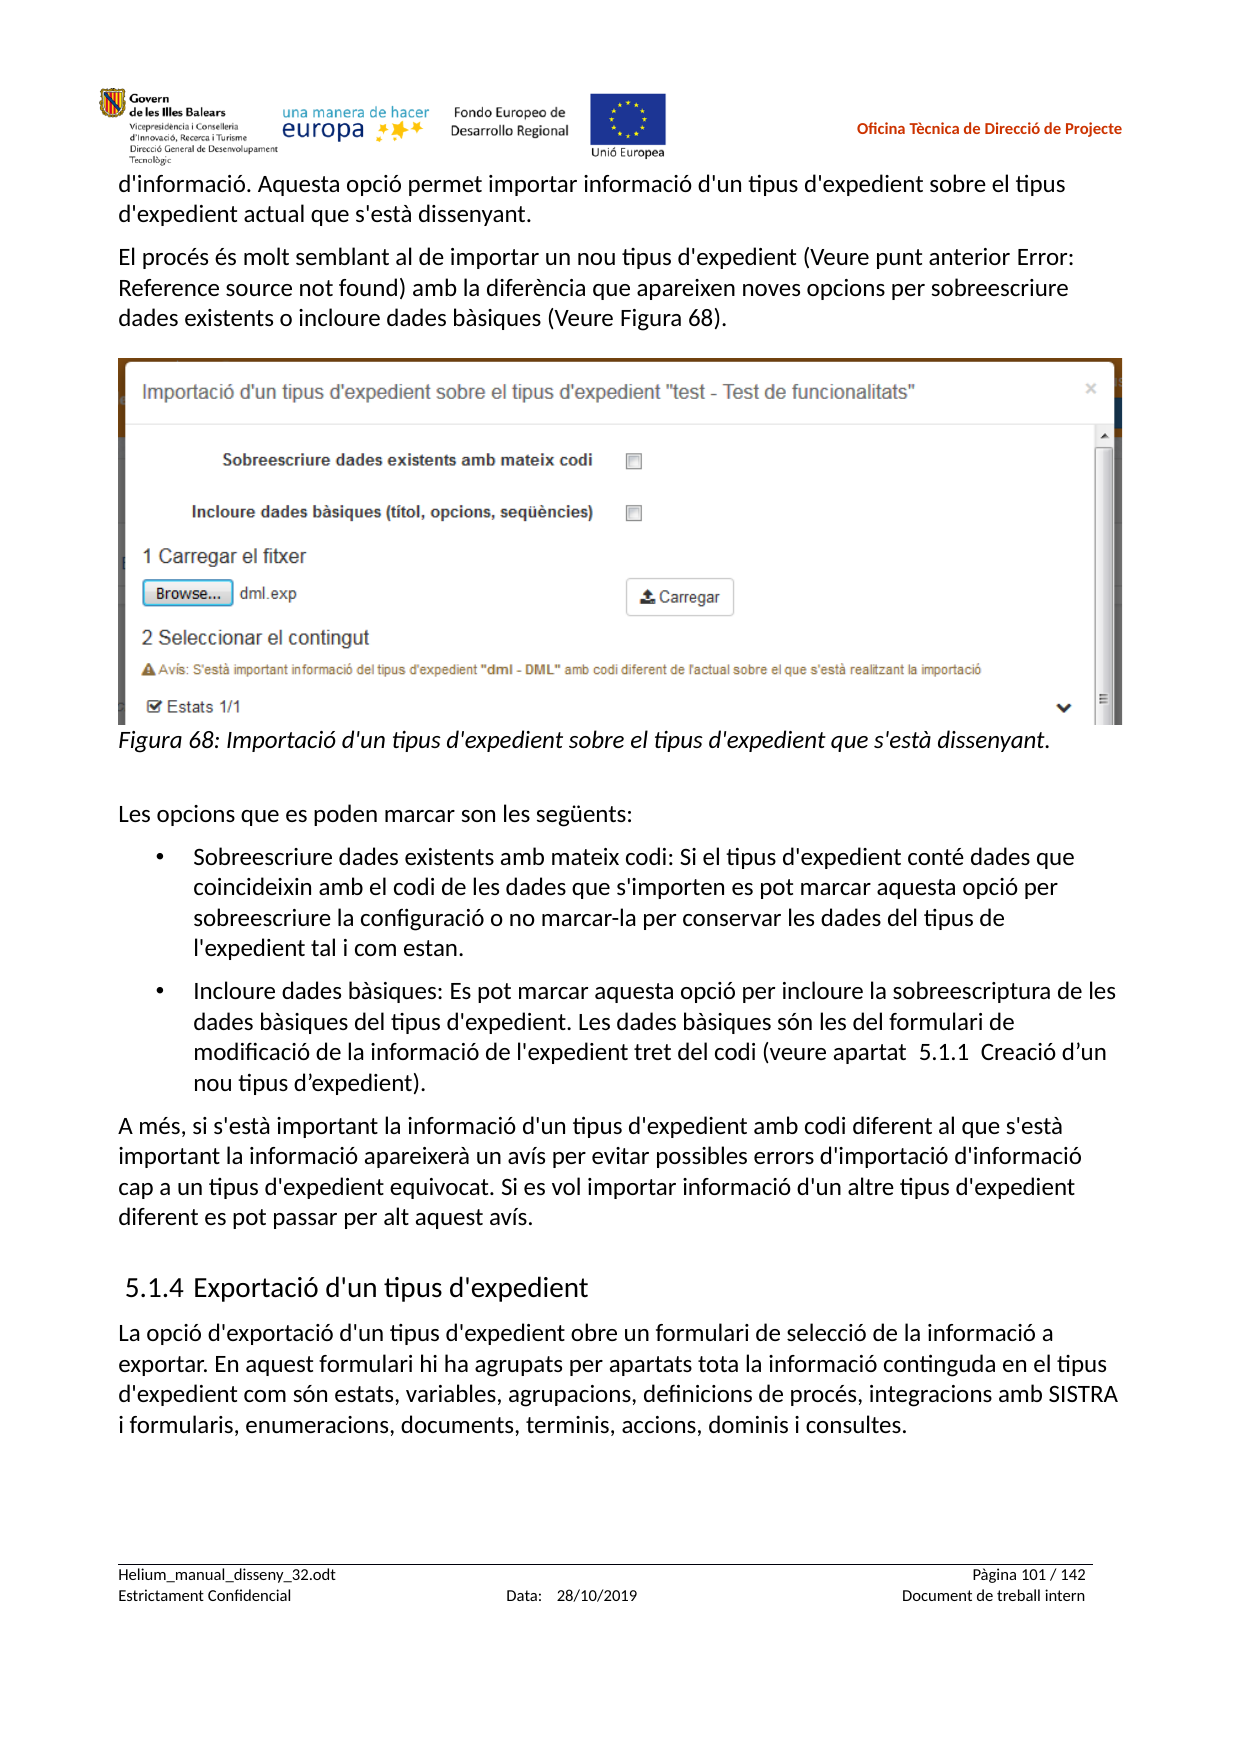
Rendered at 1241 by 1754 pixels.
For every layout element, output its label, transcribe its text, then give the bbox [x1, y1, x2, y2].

picture [99, 87, 668, 166]
list Incloure dades bàsiques: Es pot marcar aquesta opció per incloure la sobreescriptura de les dades bàsiques del tipus d'expedient. Les dades bàsiques són les del formulari de modificació de la informació de l'expedient tret del codi (veure apartat 5.1.1 Creació d’un nou tipus d’expedient). [156, 975, 1122, 1097]
text A més, si s'està important la informació d'un tipus d'expedient amb codi diferent al que s'està important la informació apareixerà un avís per evitar possibles errors d'importació d'informació cap a un tipus d'expedient equivocat. Si es vol importar informació d'un altre tipus d'expedient diferent es pot passar per alt aquest avís. [118, 1110, 1122, 1232]
text Les opcions que es poden marcar son les següents: [118, 798, 1122, 828]
text El procés és molt semblant al de importar un nou tipus d'expedient (Veure punt anterior Error: Reference source not found) amb la diferència que apareixen noves opcions per sobreescriure dades existents o incloure dades bàsiques (Veure Figura 68). [118, 241, 1122, 333]
text Figura 68: Importació d'un tipus d'expedient sobre el tipus d'expedient que s'està dissenyant. [118, 725, 1122, 755]
picture [118, 358, 1123, 725]
text d'informació. Aquesta opció permet importar informació d'un tipus d'expedient sobre el tipus d'expedient actual que s'està dissenyant. [118, 168, 1122, 229]
list Sobreescriure dades existents amb mateix codi: Si el tipus d'expedient conté dades que coincideixin amb el codi de les dades que s'importen es pot marcar aquesta opció per sobreescriure la configuració o no marcar-la per conservar les dades del tipus de l'expedient tal i com estan. [156, 841, 1122, 963]
subtitle Exportació d'un tipus d'expedient [118, 1269, 1122, 1305]
text La opció d'exportació d'un tipus d'expedient obre un formulari de selecció de la informació a exportar. En aquest formulari hi ha agrupats per apartats tota la informació continguda en el tipus d'expedient com són estats, variables, agrupacions, definicions de procés, integracions amb SISTRA i formularis, enumeracions, documents, terminis, accions, dominis i consultes. [118, 1318, 1122, 1440]
